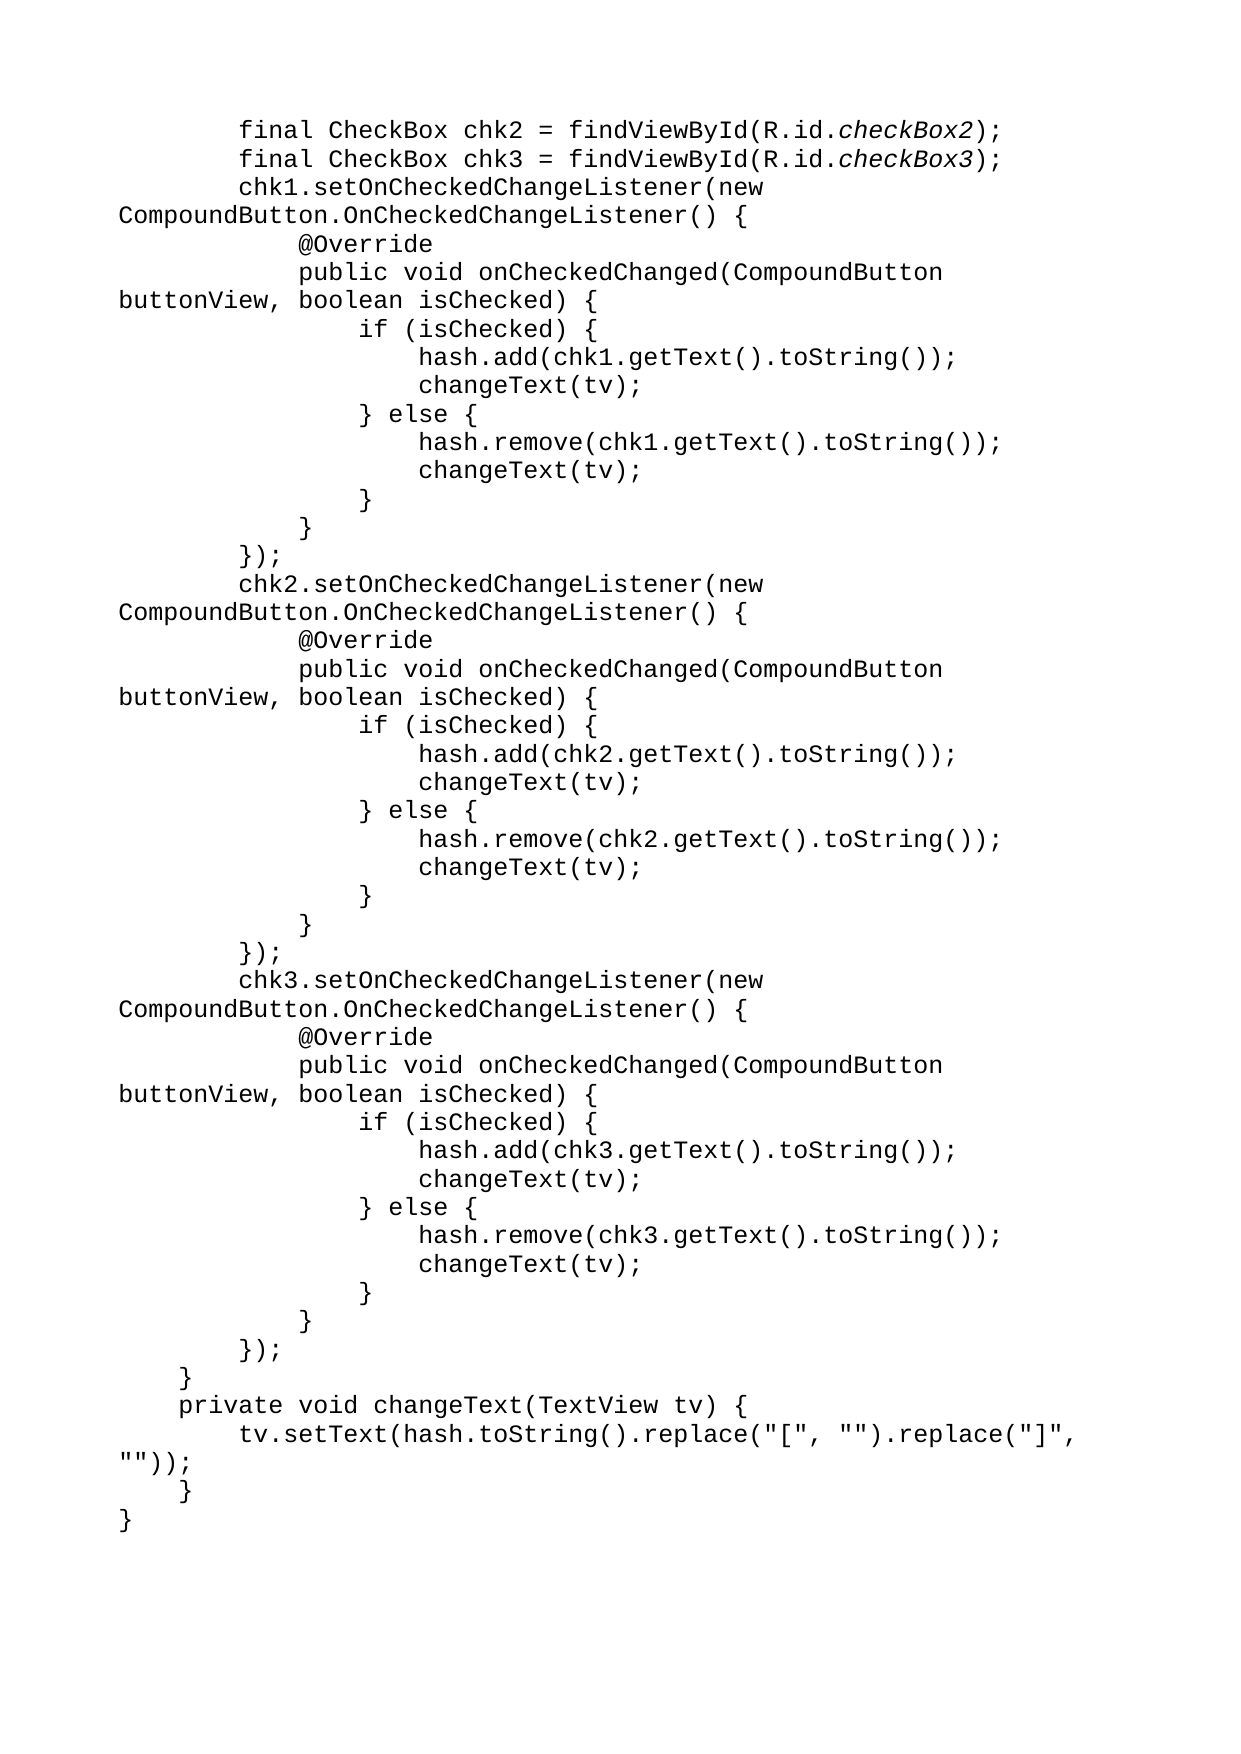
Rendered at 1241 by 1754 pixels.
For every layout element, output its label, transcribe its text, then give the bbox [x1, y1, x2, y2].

text } [118, 911, 1122, 940]
text hash.remove(chk1.getText().toString()); [118, 430, 1122, 458]
text tv.setText(hash.toString().replace("[", "").replace("]", "")); [118, 1421, 1122, 1478]
text changeText(tv); [118, 373, 1122, 401]
text }); [118, 1336, 1122, 1365]
text } else { [118, 1195, 1122, 1223]
text if (isChecked) { [118, 316, 1122, 345]
text changeText(tv); [118, 1251, 1122, 1280]
text } [118, 1478, 1122, 1506]
text changeText(tv); [118, 458, 1122, 486]
text @Override [118, 231, 1122, 260]
text @Override [118, 1025, 1122, 1053]
text }); [118, 940, 1122, 968]
text } [118, 1308, 1122, 1336]
text } [118, 1365, 1122, 1393]
text public void onCheckedChanged(CompoundButton buttonView, boolean isChecked) { [118, 656, 1122, 713]
text } [118, 883, 1122, 911]
text } [118, 515, 1122, 543]
text final CheckBox chk3 = findViewById(R.id.checkBox3); [118, 146, 1122, 175]
text } [118, 1280, 1122, 1308]
text public void onCheckedChanged(CompoundButton buttonView, boolean isChecked) { [118, 260, 1122, 316]
text chk3.setOnCheckedChangeListener(new CompoundButton.OnCheckedChangeListener() { [118, 968, 1122, 1025]
text if (isChecked) { [118, 1110, 1122, 1138]
text @Override [118, 628, 1122, 656]
text } [118, 1506, 1122, 1535]
text } else { [118, 401, 1122, 430]
text if (isChecked) { [118, 713, 1122, 741]
text public void onCheckedChanged(CompoundButton buttonView, boolean isChecked) { [118, 1053, 1122, 1110]
text chk1.setOnCheckedChangeListener(new CompoundButton.OnCheckedChangeListener() { [118, 175, 1122, 231]
text chk2.setOnCheckedChangeListener(new CompoundButton.OnCheckedChangeListener() { [118, 571, 1122, 628]
text changeText(tv); [118, 770, 1122, 798]
text changeText(tv); [118, 855, 1122, 883]
text }); [118, 543, 1122, 571]
text final CheckBox chk2 = findViewById(R.id.checkBox2); [118, 118, 1122, 146]
text private void changeText(TextView tv) { [118, 1393, 1122, 1421]
text changeText(tv); [118, 1166, 1122, 1195]
text hash.add(chk3.getText().toString()); [118, 1138, 1122, 1166]
text hash.add(chk1.getText().toString()); [118, 345, 1122, 373]
text hash.add(chk2.getText().toString()); [118, 741, 1122, 770]
text } else { [118, 798, 1122, 826]
text } [118, 486, 1122, 515]
text hash.remove(chk2.getText().toString()); [118, 826, 1122, 855]
text hash.remove(chk3.getText().toString()); [118, 1223, 1122, 1251]
